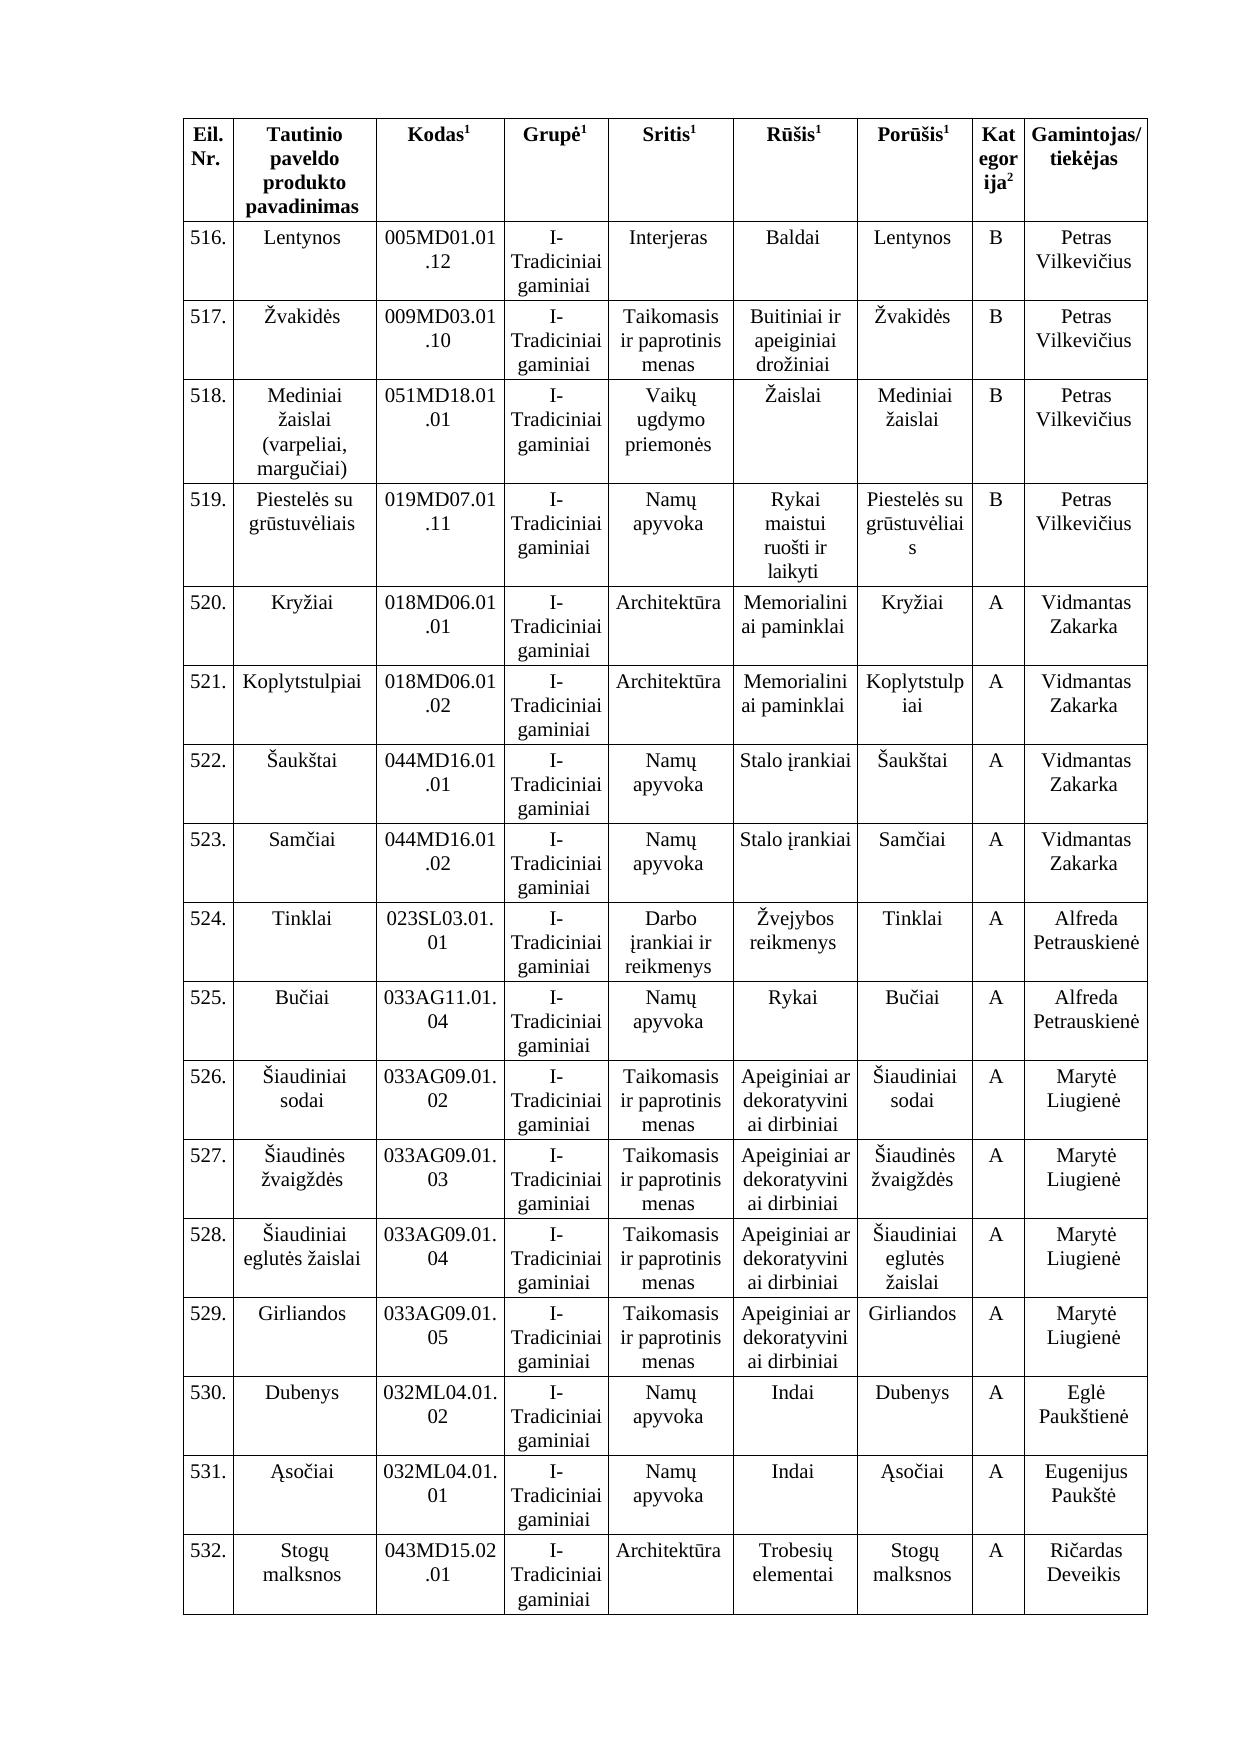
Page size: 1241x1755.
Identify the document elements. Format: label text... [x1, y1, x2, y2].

table_cell 032ML04.01.02 [377, 1377, 504, 1455]
table_cell Alfreda Petrauskienė [1025, 982, 1147, 1060]
table_cell I-Tradiciniai gaminiai [505, 301, 608, 379]
table_cell Apeiginiai ar dekoratyviniai dirbiniai [734, 1298, 857, 1376]
table_cell Stalo įrankiai [734, 824, 857, 902]
table_cell 527. [184, 1140, 233, 1218]
table_cell I-Tradiciniai gaminiai [505, 222, 608, 300]
table_cell Baldai [734, 222, 857, 300]
table_cell I-Tradiciniai gaminiai [505, 982, 608, 1060]
table_cell A [973, 1219, 1024, 1297]
table_cell Girliandos [234, 1298, 376, 1376]
table_cell Alfreda Petrauskienė [1025, 903, 1147, 981]
table_cell 019MD07.01.11 [377, 484, 504, 586]
table_cell 043MD15.02.01 [377, 1535, 504, 1613]
table_cell 518. [184, 380, 233, 482]
table_cell 521. [184, 666, 233, 744]
table_cell Dubenys [234, 1377, 376, 1455]
table_cell 526. [184, 1061, 233, 1139]
table_cell Vidmantas Zakarka [1025, 824, 1147, 902]
table_cell 523. [184, 824, 233, 902]
table_cell Bučiai [858, 982, 972, 1060]
table_cell Šiaudinės žvaigždės [234, 1140, 376, 1218]
table_cell A [973, 666, 1024, 744]
table_cell Lentynos [234, 222, 376, 300]
table_cell Kryžiai [858, 587, 972, 665]
table_cell Kryžiai [234, 587, 376, 665]
table_cell Mediniai žaislai (varpeliai, margučiai) [234, 380, 376, 482]
table_header Eil. Nr. [184, 119, 233, 221]
table_cell Architektūra [609, 666, 733, 744]
table_cell Bučiai [234, 982, 376, 1060]
table_cell Trobesių elementai [734, 1535, 857, 1613]
table_cell Eugenijus Paukštė [1025, 1456, 1147, 1534]
table_cell 023SL03.01.01 [377, 903, 504, 981]
table_cell A [973, 1377, 1024, 1455]
table_cell Dubenys [858, 1377, 972, 1455]
table_cell Šiaudiniai eglutės žaislai [234, 1219, 376, 1297]
table_cell 529. [184, 1298, 233, 1376]
table_cell A [973, 745, 1024, 823]
table_cell A [973, 982, 1024, 1060]
table_cell Samčiai [858, 824, 972, 902]
table_cell Mediniai žaislai [858, 380, 972, 482]
table_cell 033AG09.01.03 [377, 1140, 504, 1218]
table_cell Koplytstulpiai [858, 666, 972, 744]
table_cell Namų apyvoka [609, 1377, 733, 1455]
table_cell Marytė Liugienė [1025, 1140, 1147, 1218]
table_cell 524. [184, 903, 233, 981]
table_cell Ąsočiai [858, 1456, 972, 1534]
table_cell Šaukštai [858, 745, 972, 823]
table_cell Žaislai [734, 380, 857, 482]
table_cell 009MD03.01.10 [377, 301, 504, 379]
table_cell Tinklai [234, 903, 376, 981]
table_cell Memorialiniai paminklai [734, 666, 857, 744]
table_cell Lentynos [858, 222, 972, 300]
table_cell Girliandos [858, 1298, 972, 1376]
table_cell Taikomasis ir paprotinis menas [609, 1298, 733, 1376]
table_cell Samčiai [234, 824, 376, 902]
table_cell Indai [734, 1456, 857, 1534]
table_cell I-Tradiciniai gaminiai [505, 1298, 608, 1376]
table_cell Vidmantas Zakarka [1025, 666, 1147, 744]
table_cell Namų apyvoka [609, 982, 733, 1060]
table_header Gamintojas/ tiekėjas [1025, 119, 1147, 221]
table_header Grupė1 [505, 119, 608, 221]
table_cell Indai [734, 1377, 857, 1455]
table_cell A [973, 1535, 1024, 1613]
table_cell I-Tradiciniai gaminiai [505, 1377, 608, 1455]
table_cell Taikomasis ir paprotinis menas [609, 1061, 733, 1139]
table_cell 044MD16.01.01 [377, 745, 504, 823]
table_cell 519. [184, 484, 233, 586]
table_cell Apeiginiai ar dekoratyviniai dirbiniai [734, 1061, 857, 1139]
table_cell I-Tradiciniai gaminiai [505, 666, 608, 744]
table_cell Taikomasis ir paprotinis menas [609, 1140, 733, 1218]
table_cell 522. [184, 745, 233, 823]
table_header Rūšis1 [734, 119, 857, 221]
table_cell I-Tradiciniai gaminiai [505, 903, 608, 981]
table_cell 033AG09.01.05 [377, 1298, 504, 1376]
table_cell Stogų malksnos [234, 1535, 376, 1613]
table_cell 033AG11.01.04 [377, 982, 504, 1060]
table_cell 531. [184, 1456, 233, 1534]
table_cell Architektūra [609, 1535, 733, 1613]
table_cell Memorialiniai paminklai [734, 587, 857, 665]
table_cell Taikomasis ir paprotinis menas [609, 301, 733, 379]
table_cell Šaukštai [234, 745, 376, 823]
table_cell B [973, 301, 1024, 379]
table_cell I-Tradiciniai gaminiai [505, 745, 608, 823]
table_cell Namų apyvoka [609, 824, 733, 902]
table_cell A [973, 1140, 1024, 1218]
table_cell Vaikų ugdymo priemonės [609, 380, 733, 482]
table_cell Petras Vilkevičius [1025, 380, 1147, 482]
table_cell Darbo įrankiai ir reikmenys [609, 903, 733, 981]
table_cell B [973, 222, 1024, 300]
table_cell 520. [184, 587, 233, 665]
table_cell Šiaudinės žvaigždės [858, 1140, 972, 1218]
table_cell 530. [184, 1377, 233, 1455]
table_cell Apeiginiai ar dekoratyviniai dirbiniai [734, 1140, 857, 1218]
table_cell Piestelės su grūstuvėliais [234, 484, 376, 586]
table_cell Žvejybos reikmenys [734, 903, 857, 981]
table_cell Žvakidės [858, 301, 972, 379]
table_cell 528. [184, 1219, 233, 1297]
table_cell A [973, 903, 1024, 981]
table_cell 032ML04.01.01 [377, 1456, 504, 1534]
table_cell 516. [184, 222, 233, 300]
table_cell I-Tradiciniai gaminiai [505, 380, 608, 482]
table_cell I-Tradiciniai gaminiai [505, 824, 608, 902]
table_cell I-Tradiciniai gaminiai [505, 1061, 608, 1139]
table_cell Tinklai [858, 903, 972, 981]
table_cell Koplytstulpiai [234, 666, 376, 744]
table_cell 525. [184, 982, 233, 1060]
table_cell Architektūra [609, 587, 733, 665]
table_cell 517. [184, 301, 233, 379]
table_cell A [973, 1456, 1024, 1534]
table_cell I-Tradiciniai gaminiai [505, 1219, 608, 1297]
table_cell Interjeras [609, 222, 733, 300]
table_cell B [973, 380, 1024, 482]
table_header Porūšis1 [858, 119, 972, 221]
table_header Sritis1 [609, 119, 733, 221]
table_cell Eglė Paukštienė [1025, 1377, 1147, 1455]
table_cell I-Tradiciniai gaminiai [505, 1456, 608, 1534]
table_cell Marytė Liugienė [1025, 1298, 1147, 1376]
table_cell Marytė Liugienė [1025, 1061, 1147, 1139]
table_cell Marytė Liugienė [1025, 1219, 1147, 1297]
table_cell Žvakidės [234, 301, 376, 379]
table_cell Namų apyvoka [609, 1456, 733, 1534]
table_cell 033AG09.01.02 [377, 1061, 504, 1139]
table_cell I-Tradiciniai gaminiai [505, 1535, 608, 1613]
table_cell Šiaudiniai sodai [858, 1061, 972, 1139]
table_cell Šiaudiniai eglutės žaislai [858, 1219, 972, 1297]
table_cell 018MD06.01.01 [377, 587, 504, 665]
table_cell I-Tradiciniai gaminiai [505, 587, 608, 665]
table_cell Petras Vilkevičius [1025, 484, 1147, 586]
table_cell Ričardas Deveikis [1025, 1535, 1147, 1613]
table_cell Vidmantas Zakarka [1025, 745, 1147, 823]
table_cell 018MD06.01.02 [377, 666, 504, 744]
table_cell Namų apyvoka [609, 745, 733, 823]
table_cell Stalo įrankiai [734, 745, 857, 823]
table_cell Namų apyvoka [609, 484, 733, 586]
table_cell 044MD16.01.02 [377, 824, 504, 902]
table_cell 005MD01.01.12 [377, 222, 504, 300]
table_cell 051MD18.01.01 [377, 380, 504, 482]
table_cell Apeiginiai ar dekoratyviniai dirbiniai [734, 1219, 857, 1297]
table_cell I-Tradiciniai gaminiai [505, 1140, 608, 1218]
table_cell Taikomasis ir paprotinis menas [609, 1219, 733, 1297]
table_cell Šiaudiniai sodai [234, 1061, 376, 1139]
table_cell A [973, 824, 1024, 902]
table_cell Petras Vilkevičius [1025, 301, 1147, 379]
table_cell B [973, 484, 1024, 586]
table_cell Stogų malksnos [858, 1535, 972, 1613]
table_cell 532. [184, 1535, 233, 1613]
table_cell Ąsočiai [234, 1456, 376, 1534]
table_cell A [973, 1298, 1024, 1376]
table_header Kodas1 [377, 119, 504, 221]
table_cell Piestelės su grūstuvėliais [858, 484, 972, 586]
table_cell I-Tradiciniai gaminiai [505, 484, 608, 586]
table_cell Buitiniai ir apeiginiai drožiniai [734, 301, 857, 379]
table_cell A [973, 587, 1024, 665]
table_cell 033AG09.01.04 [377, 1219, 504, 1297]
table_cell Vidmantas Zakarka [1025, 587, 1147, 665]
table_header Kategorija2 [973, 119, 1024, 221]
table_cell Rykai maistui ruošti ir laikyti [734, 484, 857, 586]
table_cell Rykai [734, 982, 857, 1060]
table_header Tautinio paveldo produkto pavadinimas [234, 119, 376, 221]
table_cell A [973, 1061, 1024, 1139]
table_cell Petras Vilkevičius [1025, 222, 1147, 300]
